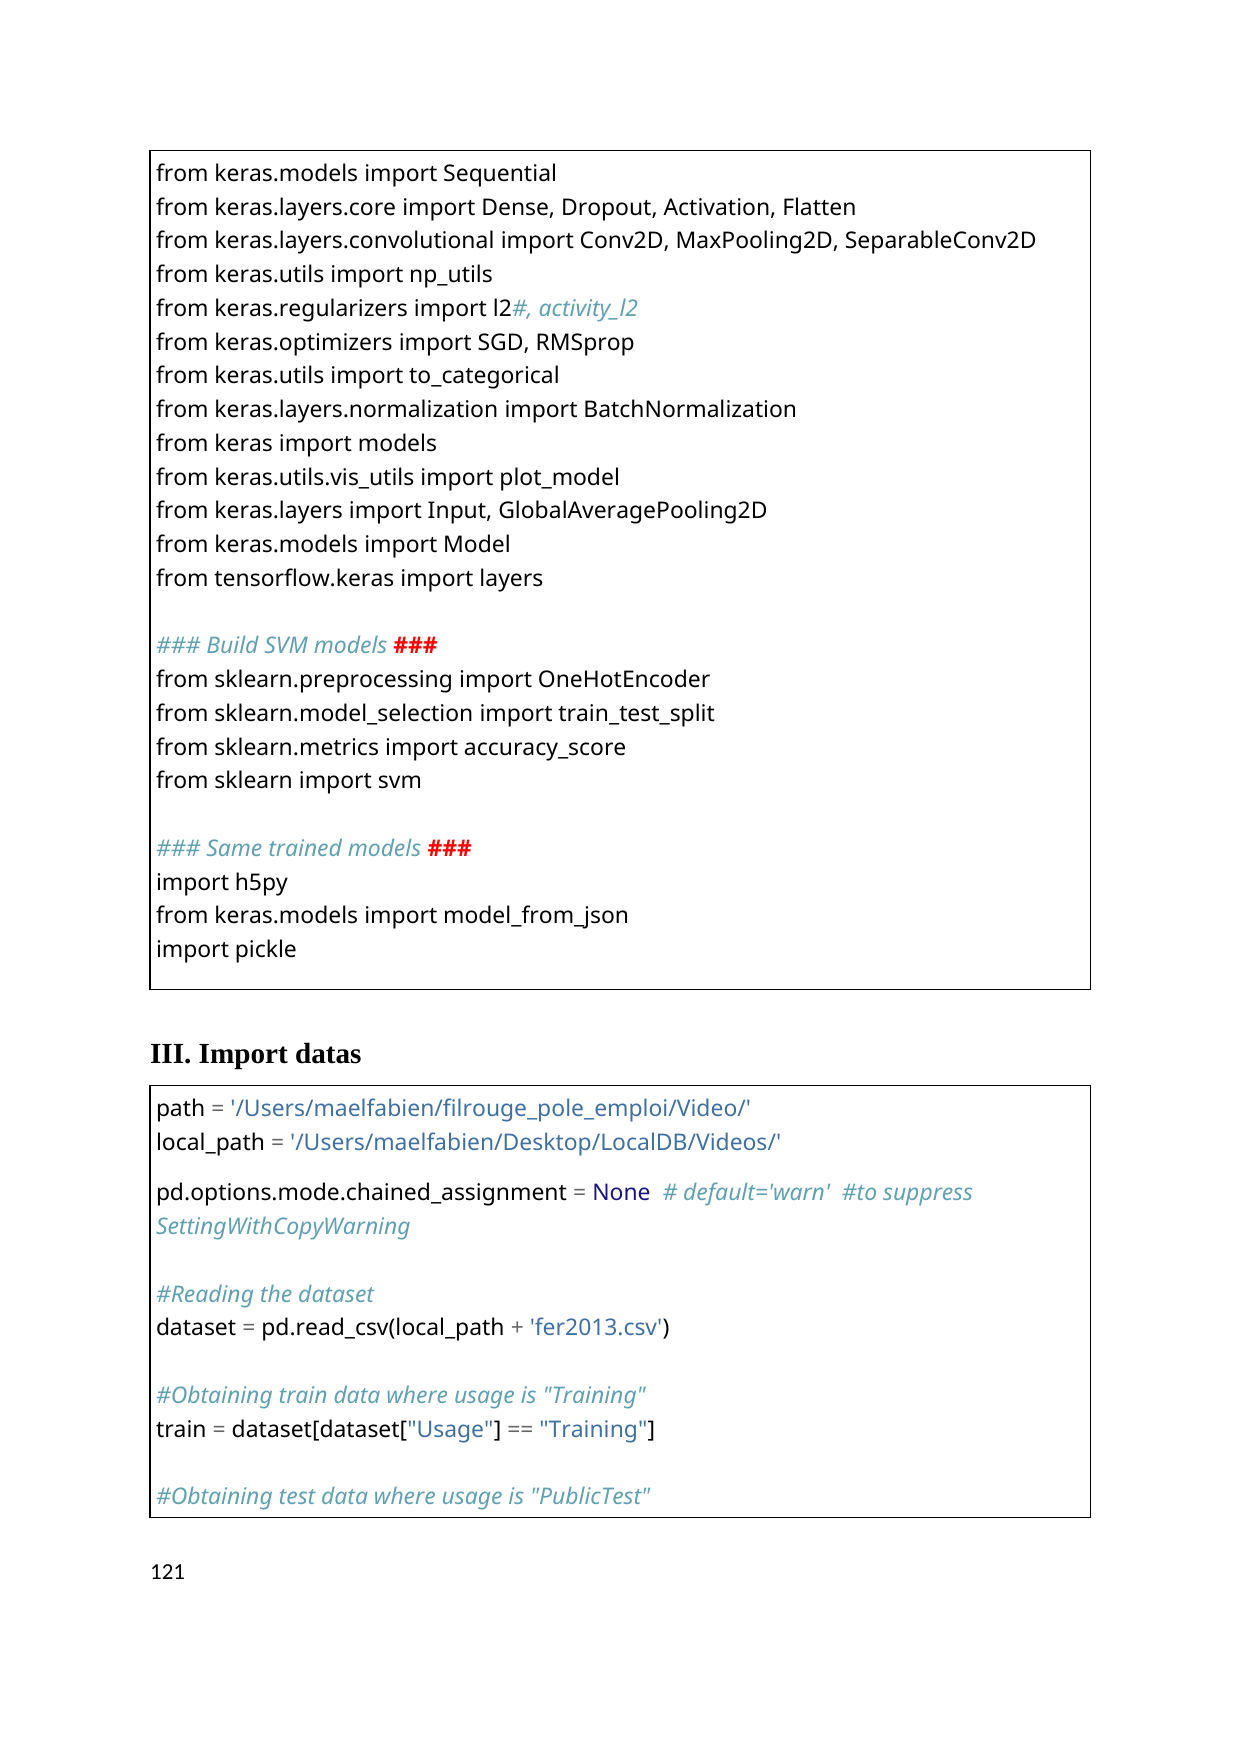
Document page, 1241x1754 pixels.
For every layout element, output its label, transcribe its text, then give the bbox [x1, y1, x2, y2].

subtitle III. Import datas [150, 1037, 1090, 1070]
table_header path = '/Users/maelfabien/filrouge_pole_emploi/Video/' local_path = '/Users/maelfabien/Desktop/LocalDB/Videos/' pd.options.mode.chained_assignment = None # default='warn' #to suppress SettingWithCopyWarning #Reading the dataset dataset = pd.read_csv(local_path + 'fer2013.csv') #Obtaining train data where usage is "Training" train = dataset[dataset["Usage"] == "Training"] #Obtaining test data where usage is "PublicTest" [151, 1086, 1090, 1517]
table_header from keras.models import Sequential from keras.layers.core import Dense, Dropout, Activation, Flatten from keras.layers.convolutional import Conv2D, MaxPooling2D, SeparableConv2D from keras.utils import np_utils from keras.regularizers import l2#, activity_l2 from keras.optimizers import SGD, RMSprop from keras.utils import to_categorical from keras.layers.normalization import BatchNormalization from keras import models from keras.utils.vis_utils import plot_model from keras.layers import Input, GlobalAveragePooling2D from keras.models import Model from tensorflow.keras import layers ### Build SVM models ### from sklearn.preprocessing import OneHotEncoder from sklearn.model_selection import train_test_split from sklearn.metrics import accuracy_score from sklearn import svm ### Same trained models ### import h5py from keras.models import model_from_json import pickle [151, 151, 1090, 989]
